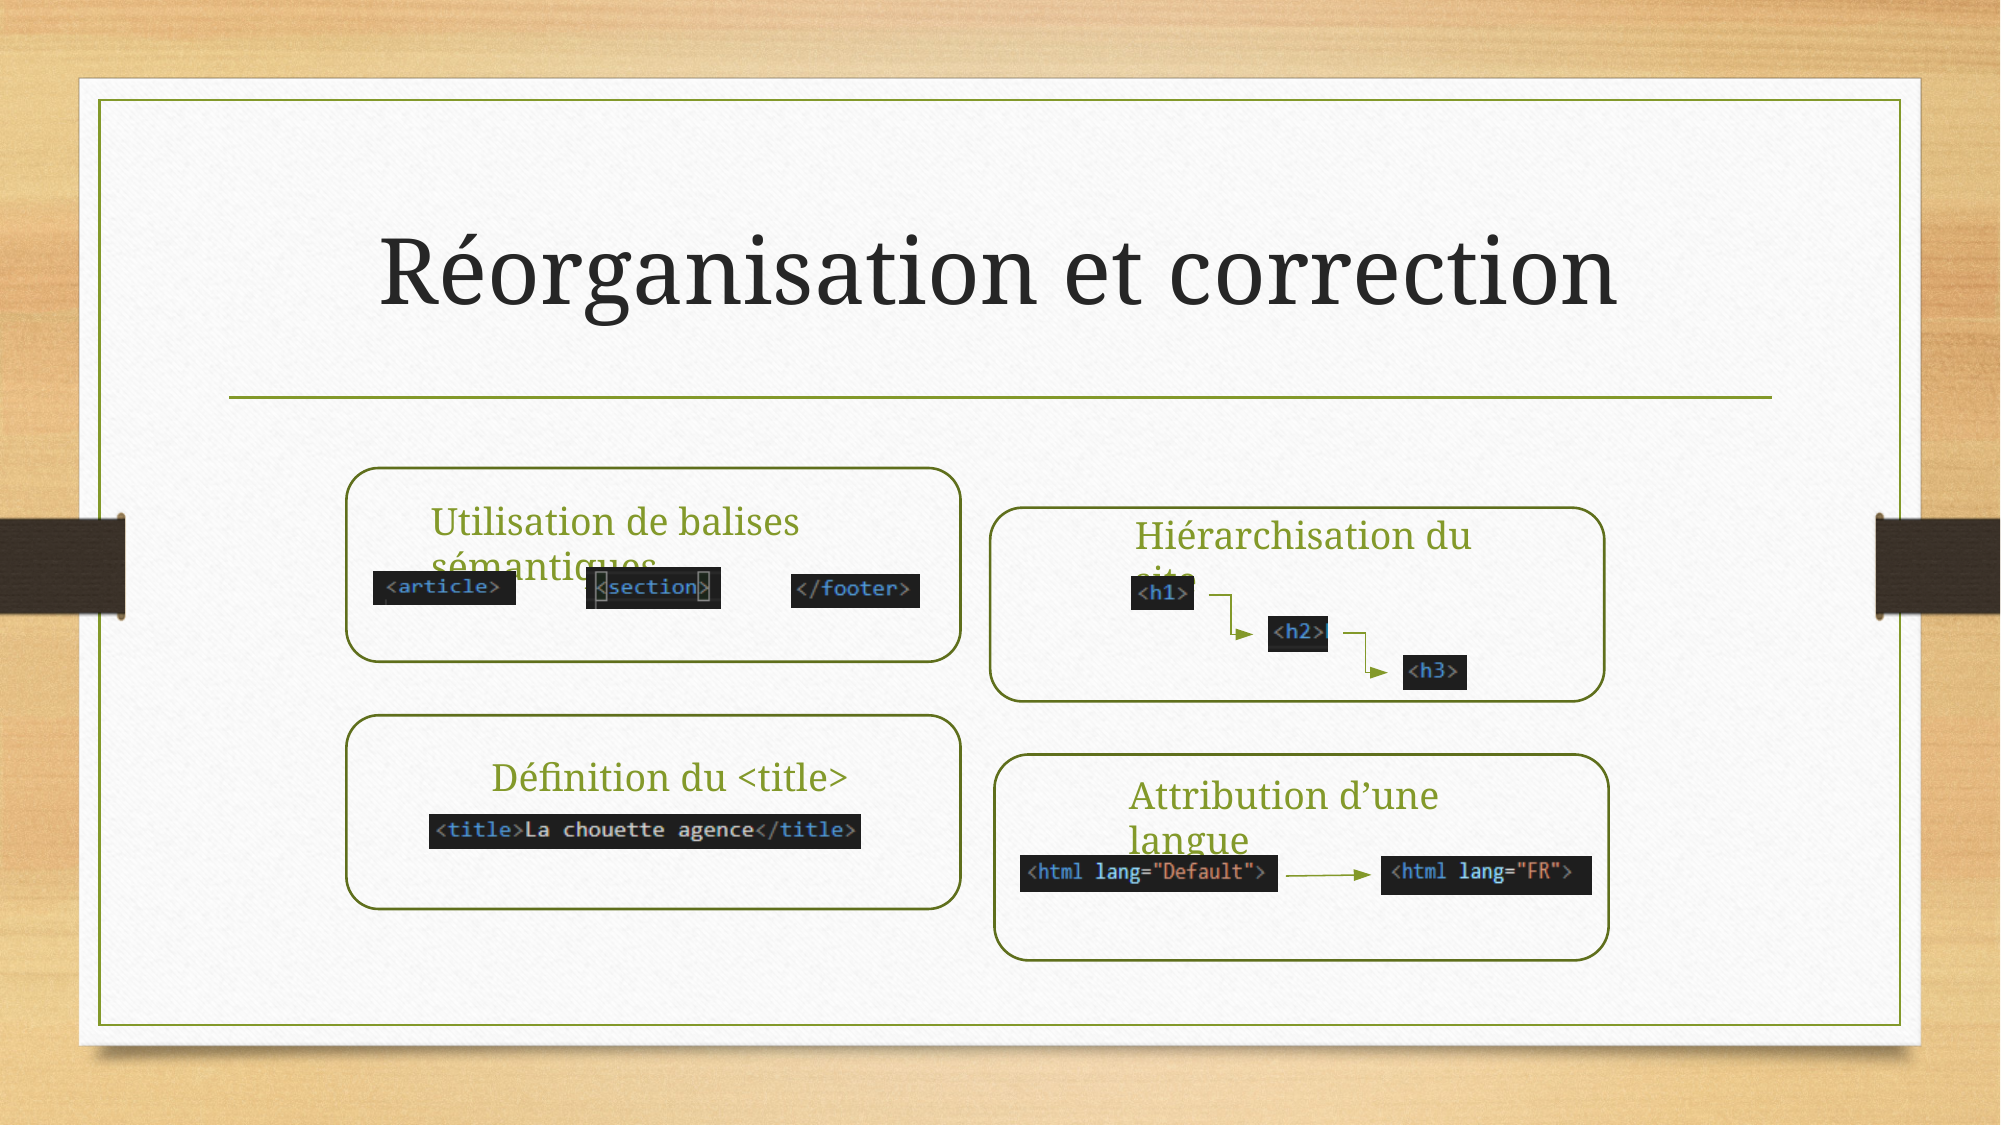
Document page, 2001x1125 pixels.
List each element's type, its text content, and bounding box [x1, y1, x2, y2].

text_box Attribution d’une langue [1113, 764, 1544, 825]
text_box Définition du <title> [476, 746, 888, 807]
picture [429, 814, 861, 849]
picture [1403, 655, 1467, 690]
picture [1131, 576, 1194, 611]
picture [373, 571, 516, 605]
picture [586, 567, 721, 609]
picture [1381, 856, 1592, 895]
picture [1020, 855, 1278, 892]
text_box Hiérarchisation du site [1120, 509, 1532, 565]
text_box Utilisation de balises sémantiques [416, 490, 948, 551]
title Réorganisation et correction [212, 161, 1788, 376]
picture [1268, 616, 1328, 653]
picture [791, 574, 920, 608]
